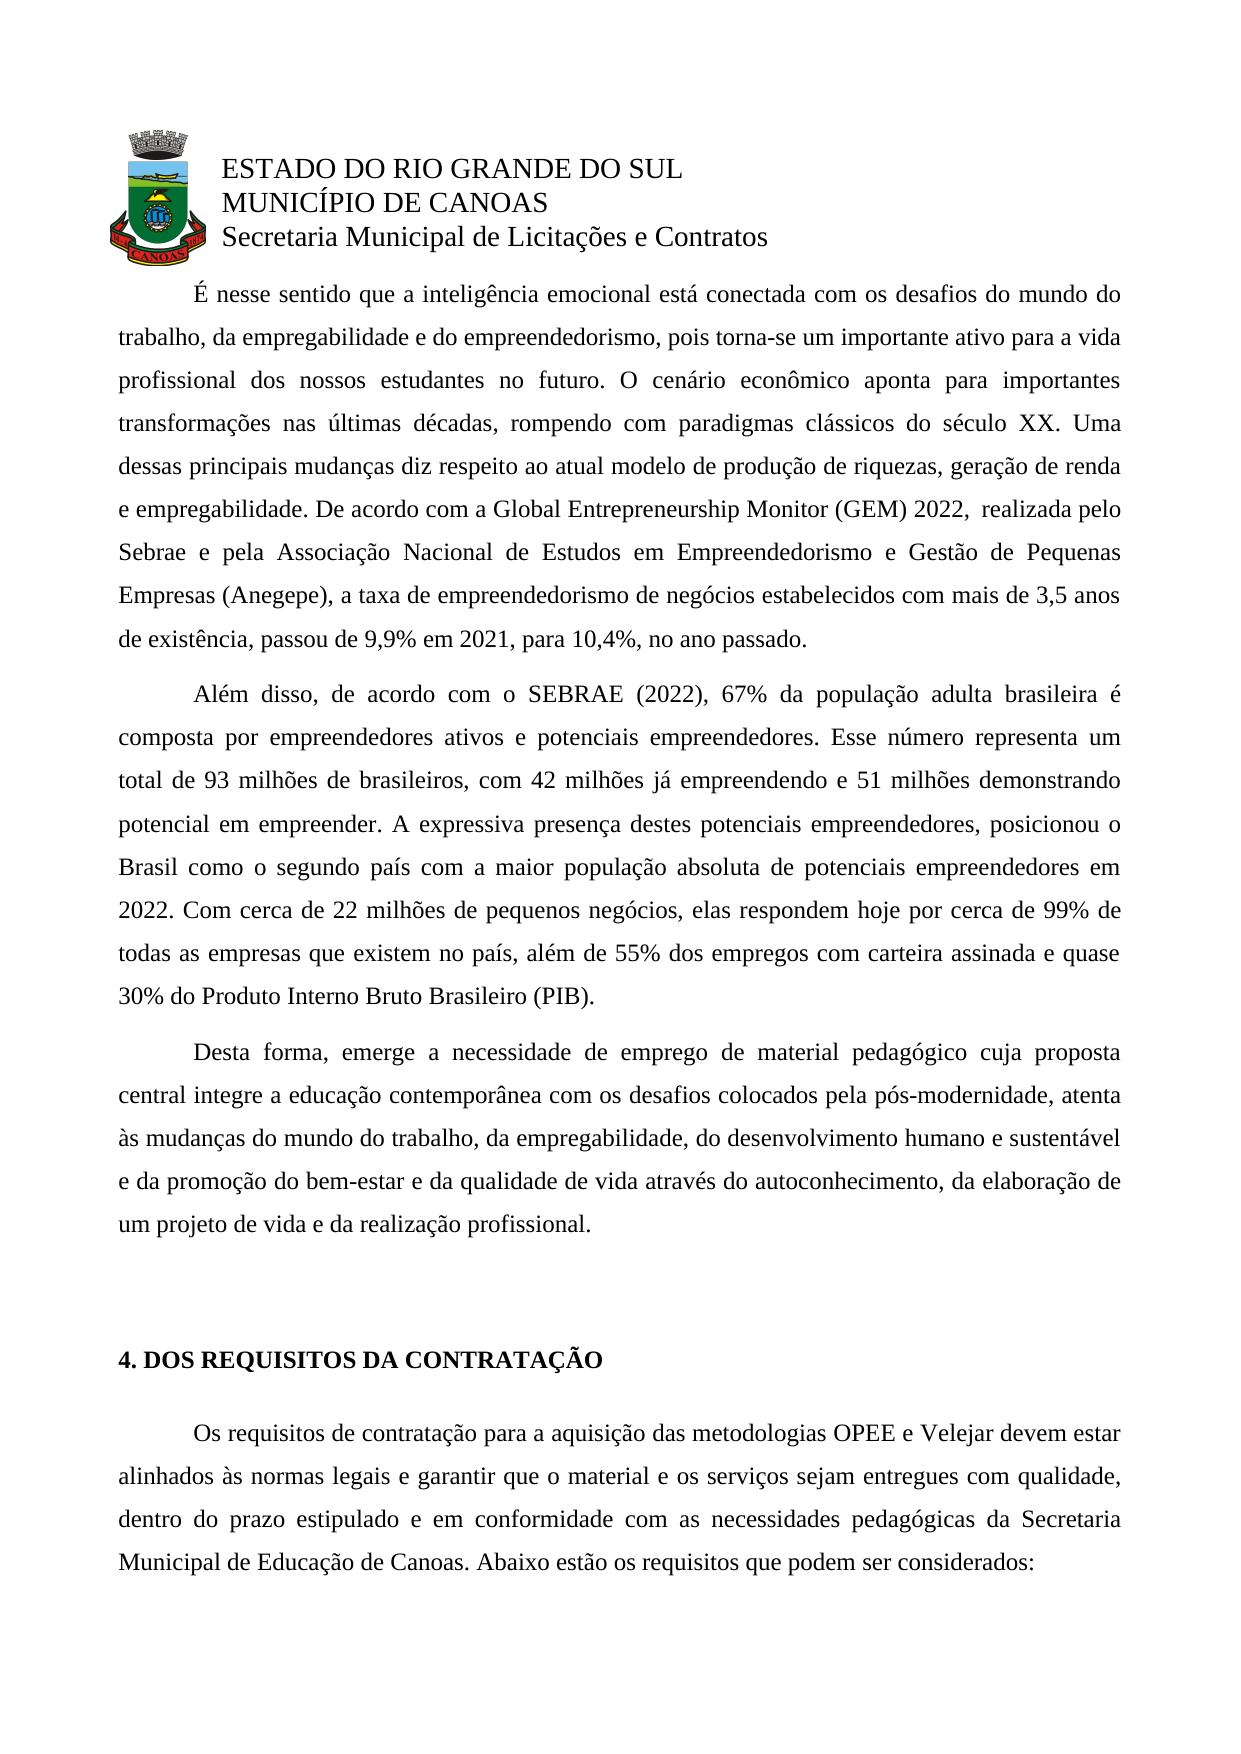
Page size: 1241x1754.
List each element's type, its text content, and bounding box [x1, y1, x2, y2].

text Desta forma, emerge a necessidade de emprego de material pedagógico cuja proposta central integre a educação contemporânea com os desafios colocados pela pós-modernidade, atenta às mudanças do mundo do trabalho, da empregabilidade, do desenvolvimento humano e sustentável e da promoção do bem-estar e da qualidade de vida através do autoconhecimento, da elaboração de um projeto de vida e da realização profissional. [118, 1037, 1122, 1238]
picture [110, 130, 206, 266]
text 4. DOS REQUISITOS DA CONTRATAÇÃO [118, 1346, 1122, 1374]
text É nesse sentido que a inteligência emocional está conectada com os desafios do mundo do trabalho, da empregabilidade e do empreendedorismo, pois torna-se um importante ativo para a vida profissional dos nossos estudantes no futuro. O cenário econômico aponta para importantes transformações nas últimas décadas, rompendo com paradigmas clássicos do século XX. Uma dessas principais mudanças diz respeito ao atual modelo de produção de riquezas, geração de renda e empregabilidade. De acordo com a Global Entrepreneurship Monitor (GEM) 2022, realizada pelo Sebrae e pela Associação Nacional de Estudos em Empreendedorismo e Gestão de Pequenas Empresas (Anegepe), a taxa de empreendedorismo de negócios estabelecidos com mais de 3,5 anos de existência, passou de 9,9% em 2021, para 10,4%, no ano passado. [118, 279, 1122, 652]
text Os requisitos de contratação para a aquisição das metodologias OPEE e Velejar devem estar alinhados às normas legais e garantir que o material e os serviços sejam entregues com qualidade, dentro do prazo estipulado e em conformidade com as necessidades pedagógicas da Secretaria Municipal de Educação de Canoas. Abaixo estão os requisitos que podem ser considerados: [118, 1418, 1122, 1576]
text Além disso, de acordo com o SEBRAE (2022), 67% da população adulta brasileira é composta por empreendedores ativos e potenciais empreendedores. Esse número representa um total de 93 milhões de brasileiros, com 42 milhões já empreendendo e 51 milhões demonstrando potencial em empreender. A expressiva presença destes potenciais empreendedores, posicionou o Brasil como o segundo país com a maior população absoluta de potenciais empreendedores em 2022. Com cerca de 22 milhões de pequenos negócios, elas respondem hoje por cerca de 99% de todas as empresas que existem no país, além de 55% dos empregos com carteira assinada e quase 30% do Produto Interno Bruto Brasileiro (PIB). [118, 679, 1122, 1010]
